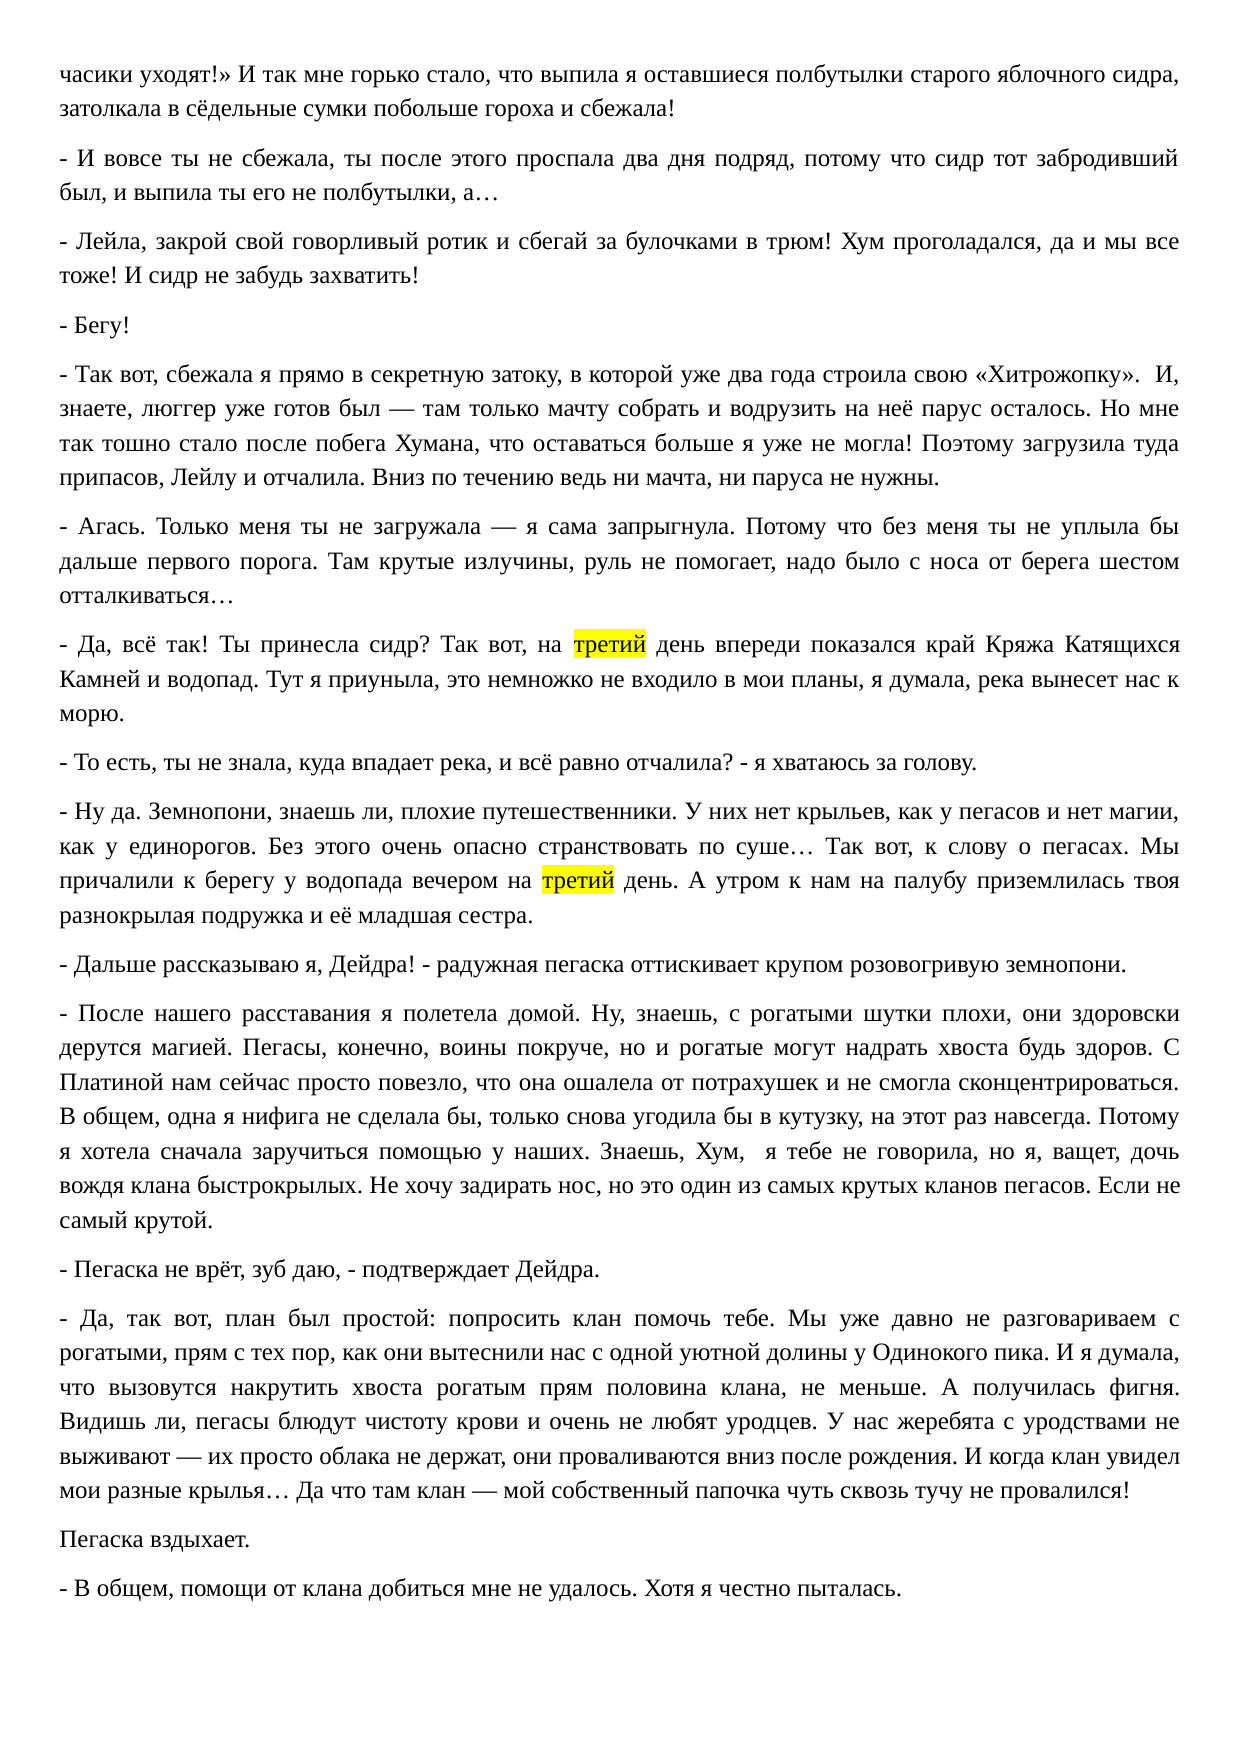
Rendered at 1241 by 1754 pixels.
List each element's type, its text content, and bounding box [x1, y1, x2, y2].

text - Да, всё так! Ты принесла сидр? Так вот, на третий день впереди показался край Кряжа Катящихся Камней и водопад. Тут я приуныла, это немножко не входило в мои планы, я думала, река вынесет нас к морю. [59, 629, 1181, 727]
text часики уходят!» И так мне горько стало, что выпила я оставшиеся полбутылки старого яблочного сидра, затолкала в сёдельные сумки побольше гороха и сбежала! [59, 59, 1181, 122]
text - Да, так вот, план был простой: попросить клан помочь тебе. Мы уже давно не разговариваем с рогатыми, прям с тех пор, как они вытеснили нас с одной уютной долины у Одинокого пика. И я думала, что вызовутся накрутить хвоста рогатым прям половина клана, не меньше. А получилась фигня. Видишь ли, пегасы блюдут чистоту крови и очень не любят уродцев. У нас жеребята с уродствами не выживают — их просто облака не держат, они проваливаются вниз после рождения. И когда клан увидел мои разные крылья… Да что там клан — мой собственный папочка чуть сквозь тучу не провалился! [59, 1303, 1181, 1504]
text - И вовсе ты не сбежала, ты после этого проспала два дня подряд, потому что сидр тот забродивший был, и выпила ты его не полбутылки, а… [59, 143, 1181, 206]
text - Дальше рассказываю я, Дейдра! - радужная пегаска оттискивает крупом розовогривую земнопони. [59, 949, 1181, 978]
text - Так вот, сбежала я прямо в секретную затоку, в которой уже два года строила свою «Хитрожопку». И, знаете, люггер уже готов был — там только мачту собрать и водрузить на неё парус осталось. Но мне так тошно стало после побега Хумана, что оставаться больше я уже не могла! Поэтому загрузила туда припасов, Лейлу и отчалила. Вниз по течению ведь ни мачта, ни паруса не нужны. [59, 359, 1181, 491]
text - Ну да. Земнопони, знаешь ли, плохие путешественники. У них нет крыльев, как у пегасов и нет магии, как у единорогов. Без этого очень опасно странствовать по суше… Так вот, к слову о пегасах. Мы причалили к берегу у водопада вечером на третий день. А утром к нам на палубу приземлилась твоя разнокрылая подружка и её младшая сестра. [59, 796, 1181, 928]
text - Лейла, закрой свой говорливый ротик и сбегай за булочками в трюм! Хум проголадался, да и мы все тоже! И сидр не забудь захватить! [59, 226, 1181, 289]
text - Бегу! [59, 310, 1181, 338]
text - В общем, помощи от клана добиться мне не удалось. Хотя я честно пыталась. [59, 1573, 1181, 1602]
text - После нашего расставания я полетела домой. Ну, знаешь, с рогатыми шутки плохи, они здоровски дерутся магией. Пегасы, конечно, воины покруче, но и рогатые могут надрать хвоста будь здоров. С Платиной нам сейчас просто повезло, что она ошалела от потрахушек и не смогла сконцентрироваться. В общем, одна я нифига не сделала бы, только снова угодила бы в кутузку, на этот раз навсегда. Потому я хотела сначала заручиться помощью у наших. Знаешь, Хум, я тебе не говорила, но я, ващет, дочь вождя клана быстрокрылых. Не хочу задирать нос, но это один из самых крутых кланов пегасов. Если не самый крутой. [59, 998, 1181, 1233]
text - Агась. Только меня ты не загружала — я сама запрыгнула. Потому что без меня ты не уплыла бы дальше первого порога. Там крутые излучины, руль не помогает, надо было с носа от берега шестом отталкиваться… [59, 511, 1181, 609]
text - Пегаска не врёт, зуб даю, - подтверждает Дейдра. [59, 1254, 1181, 1283]
text - То есть, ты не знала, куда впадает река, и всё равно отчалила? - я хватаюсь за голову. [59, 747, 1181, 776]
text Пегаска вздыхает. [59, 1524, 1181, 1553]
